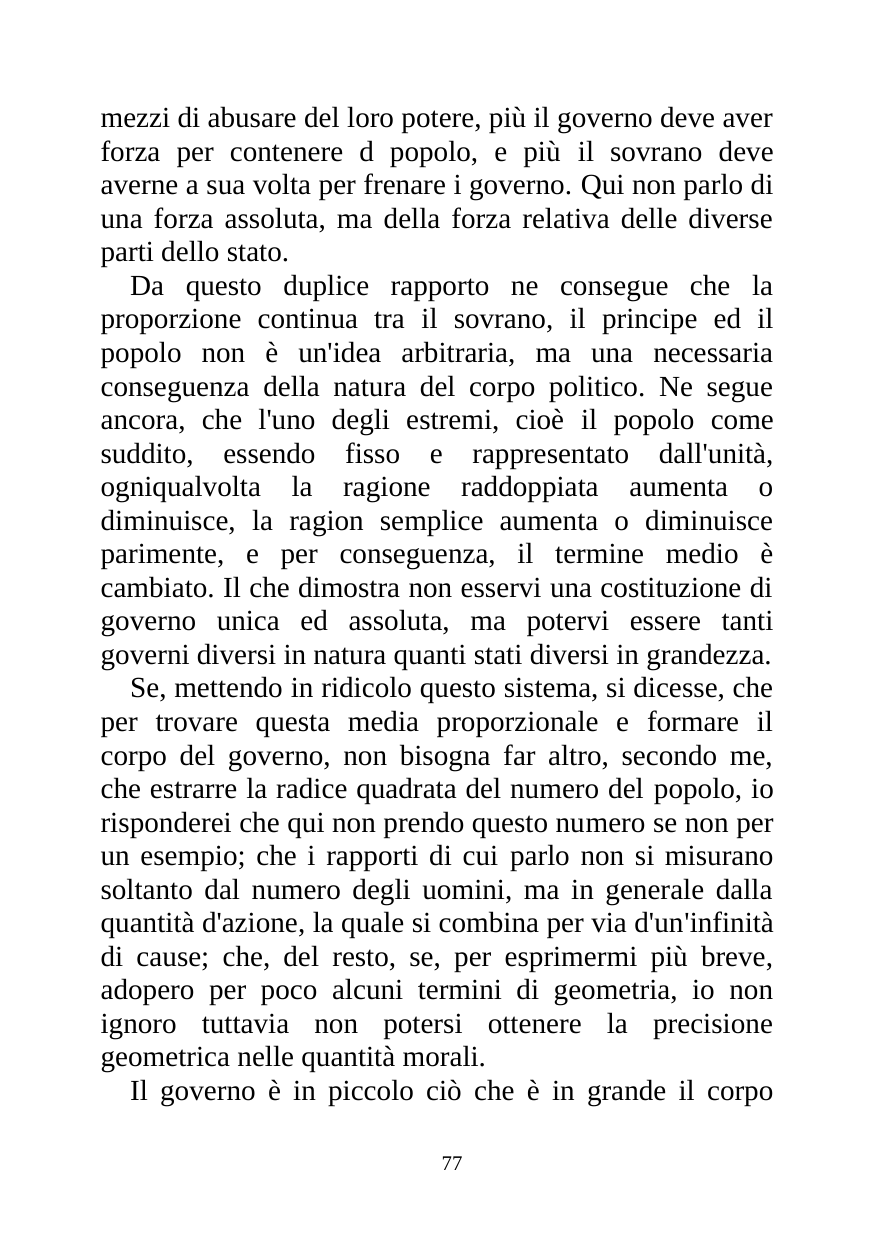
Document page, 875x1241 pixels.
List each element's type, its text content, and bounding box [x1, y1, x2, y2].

text Il governo è in piccolo ciò che è in grande il corpo [100, 1073, 774, 1107]
text Da questo duplice rapporto ne consegue che la proporzione continua tra il sovrano, il principe ed il popolo non è un'idea arbitraria, ma una necessaria conseguenza della natura del corpo politico. Ne segue ancora, che l'uno degli estremi, cioè il popolo come suddito, essendo fisso e rappresentato dall'unità, ogniqualvolta la ragione raddoppiata aumenta o diminuisce, la ragion semplice aumenta o diminuisce parimente, e per conseguenza, il termine medio è cambiato. Il che dimostra non esservi una costituzione di governo unica ed assoluta, ma potervi essere tanti governi diversi in natura quanti stati diversi in grandezza. [100, 268, 774, 671]
text mezzi di abusare del loro potere, più il governo deve aver forza per contenere d popolo, e più il sovrano deve averne a sua volta per frenare i governo. Qui non parlo di una forza assoluta, ma della forza relativa delle diverse parti dello stato. [100, 100, 774, 268]
text Se, mettendo in ridicolo questo sistema, si dicesse, che per trovare questa media proporzionale e formare il corpo del governo, non bisogna far altro, secondo me, che estrarre la radice quadrata del numero del popolo, io risponderei che qui non prendo questo numero se non per un esempio; che i rapporti di cui parlo non si misurano soltanto dal numero degli uomini, ma in generale dalla quantità d'azione, la quale si combina per via d'un'infinità di cause; che, del resto, se, per esprimermi più breve, adopero per poco alcuni termini di geometria, io non ignoro tuttavia non potersi ottenere la precisione geometrica nelle quantità morali. [100, 671, 774, 1073]
